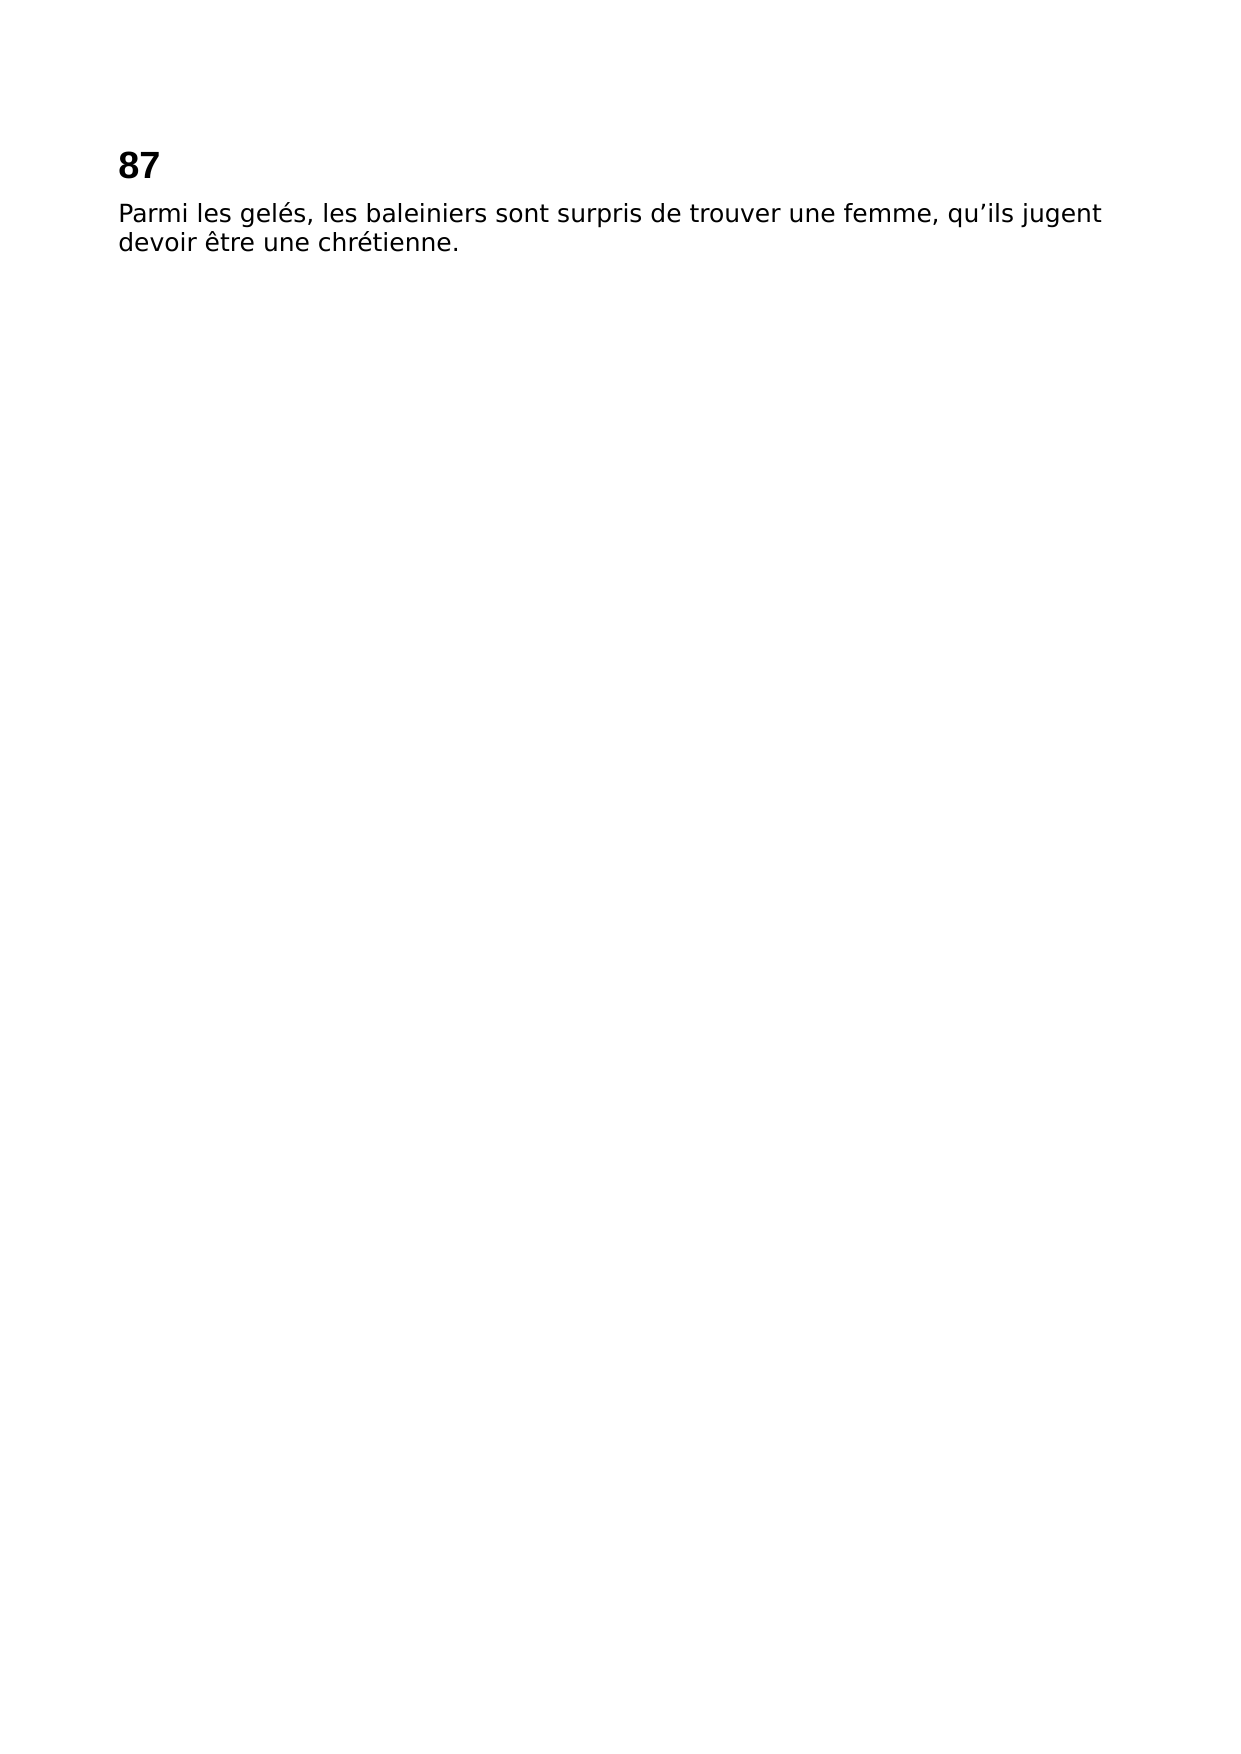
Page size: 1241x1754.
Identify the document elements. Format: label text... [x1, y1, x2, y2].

text Parmi les gelés, les baleiniers sont surpris de trouver une femme, qu’ils jugent devoir être une chrétienne. [118, 199, 1122, 258]
subtitle 87 [118, 143, 1122, 187]
